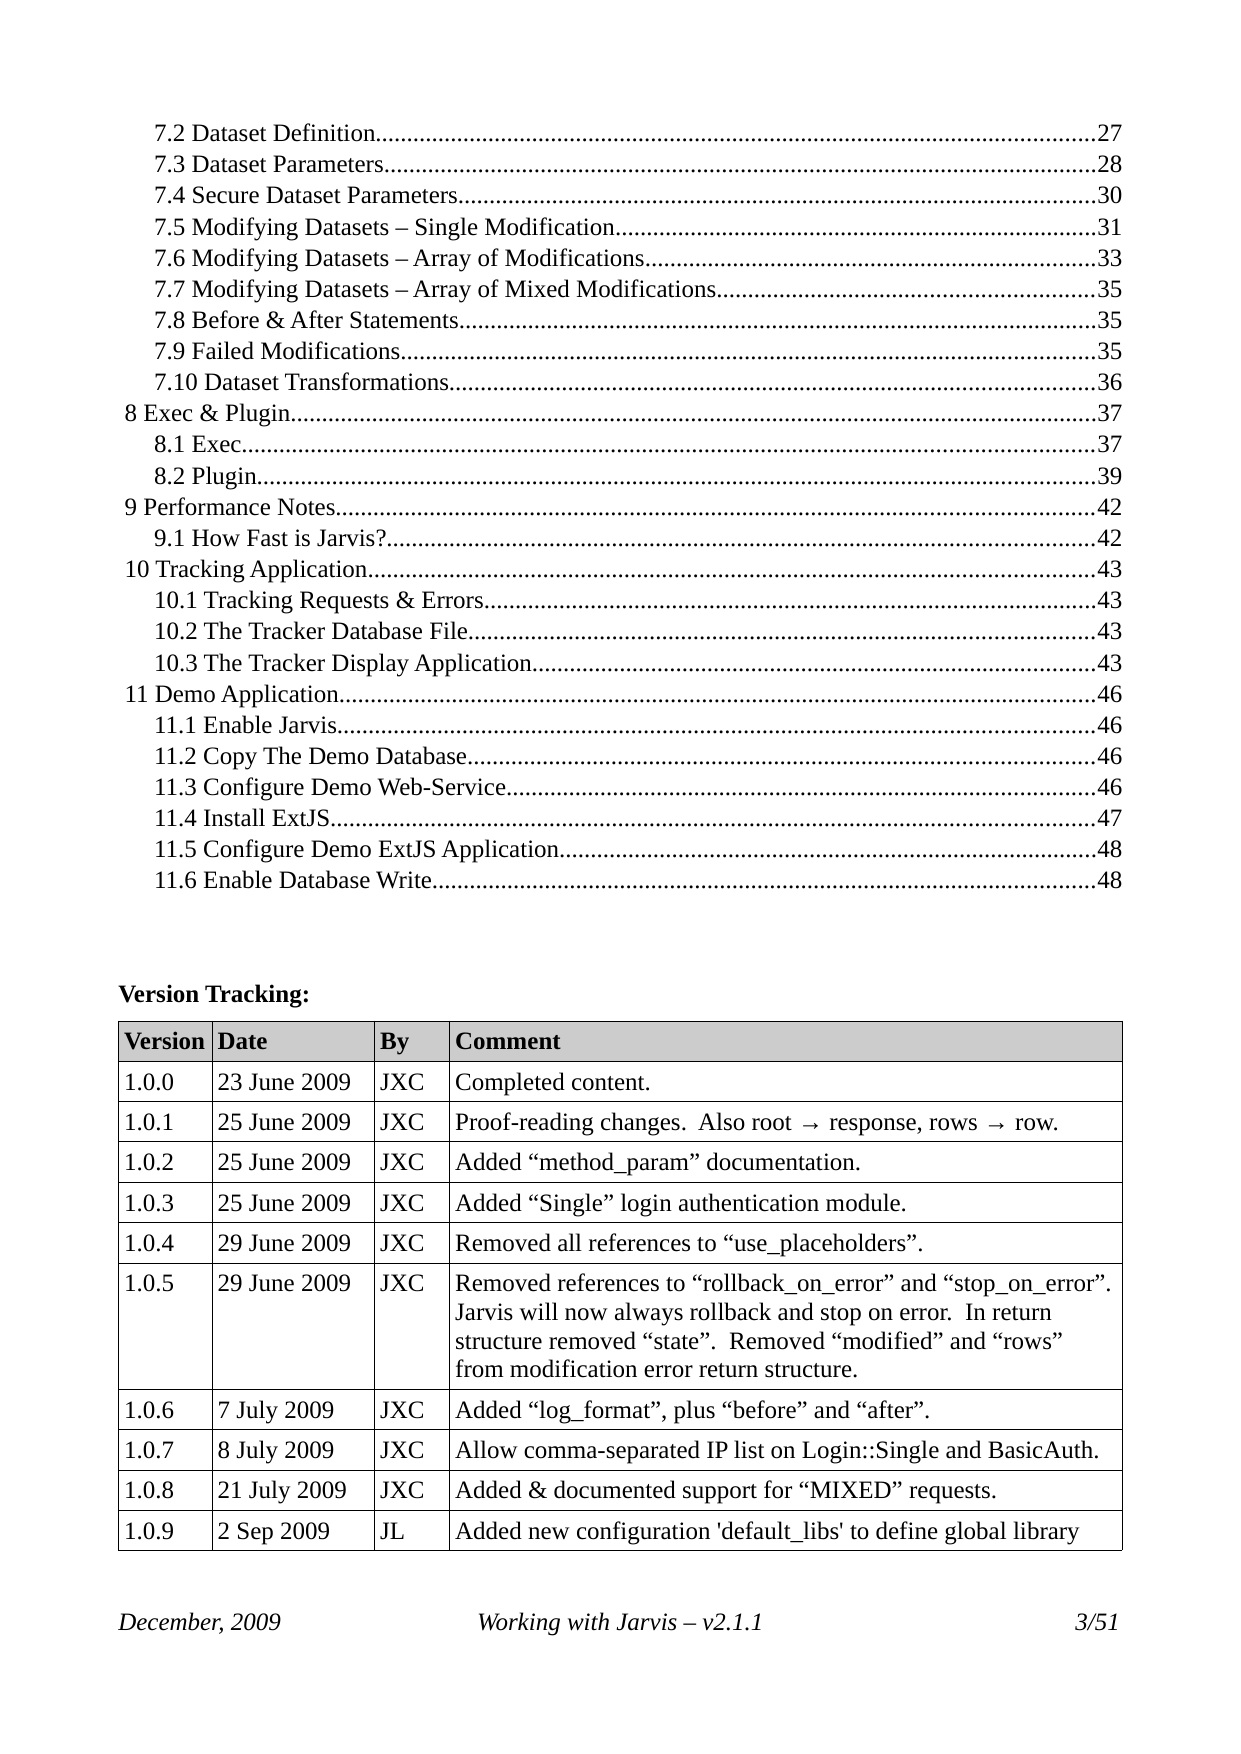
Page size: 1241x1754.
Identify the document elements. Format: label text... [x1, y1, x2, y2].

text 7.8 Before & After Statements 35 [148, 305, 1122, 334]
table_cell JXC [375, 1102, 449, 1141]
table_cell Proof-reading changes. Also root → response, rows → row. [450, 1102, 1122, 1141]
table_cell JXC [375, 1430, 449, 1469]
table_cell JL [375, 1511, 449, 1550]
table_cell 1.0.6 [119, 1390, 212, 1429]
text 11.3 Configure Demo Web-Service 46 [148, 772, 1122, 801]
table_cell 1.0.5 [119, 1264, 212, 1389]
table_cell 7 July 2009 [213, 1390, 374, 1429]
text 7.7 Modifying Datasets – Array of Mixed Modifications 35 [148, 274, 1122, 303]
text 8 Exec & Plugin 37 [118, 398, 1122, 427]
text 11.5 Configure Demo ExtJS Application 48 [148, 834, 1122, 863]
table_cell JXC [375, 1223, 449, 1262]
text 7.4 Secure Dataset Parameters 30 [148, 180, 1122, 209]
table_cell 29 June 2009 [213, 1264, 374, 1389]
text 11.4 Install ExtJS 47 [148, 803, 1122, 832]
table_header Comment [450, 1022, 1122, 1061]
text 11.1 Enable Jarvis 46 [148, 710, 1122, 739]
table_cell 21 July 2009 [213, 1471, 374, 1510]
table_cell 8 July 2009 [213, 1430, 374, 1469]
table_header Version [119, 1022, 212, 1061]
table_cell 1.0.4 [119, 1223, 212, 1262]
table_cell 25 June 2009 [213, 1102, 374, 1141]
text 7.6 Modifying Datasets – Array of Modifications 33 [148, 243, 1122, 271]
text 10.2 The Tracker Database File 43 [148, 616, 1122, 645]
table_cell Removed references to “rollback_on_error” and “stop_on_error”. Jarvis will now always rollback and stop on error. In return structure removed “state”. Removed “modified” and “rows” from modification error return structure. [450, 1264, 1122, 1389]
table_header By [375, 1022, 449, 1061]
table_cell Added “Single” login authentication module. [450, 1183, 1122, 1222]
table_cell Added new configuration 'default_libs' to define global library [450, 1511, 1122, 1550]
table_cell 25 June 2009 [213, 1183, 374, 1222]
table_cell JXC [375, 1142, 449, 1182]
text 11 Demo Application 46 [118, 679, 1122, 707]
table_cell 23 June 2009 [213, 1062, 374, 1101]
table_header Date [213, 1022, 374, 1061]
table_cell 1.0.2 [119, 1142, 212, 1182]
text 11.2 Copy The Demo Database 46 [148, 741, 1122, 770]
table_cell Added “log_format”, plus “before” and “after”. [450, 1390, 1122, 1429]
table_cell Added “method_param” documentation. [450, 1142, 1122, 1182]
text 7.9 Failed Modifications 35 [148, 336, 1122, 365]
text 8.2 Plugin 39 [148, 461, 1122, 489]
table_cell 1.0.8 [119, 1471, 212, 1510]
table_cell 1.0.1 [119, 1102, 212, 1141]
text 7.3 Dataset Parameters 28 [148, 149, 1122, 178]
table_cell Allow comma-separated IP list on Login::Single and BasicAuth. [450, 1430, 1122, 1469]
table_cell JXC [375, 1062, 449, 1101]
table_cell 29 June 2009 [213, 1223, 374, 1262]
text 10.1 Tracking Requests & Errors 43 [148, 585, 1122, 614]
table_cell 1.0.3 [119, 1183, 212, 1222]
table_cell Added & documented support for “MIXED” requests. [450, 1471, 1122, 1510]
table_cell Completed content. [450, 1062, 1122, 1101]
text 9 Performance Notes 42 [118, 492, 1122, 521]
table_cell 1.0.9 [119, 1511, 212, 1550]
text 7.2 Dataset Definition 27 [148, 118, 1122, 147]
table_cell JXC [375, 1390, 449, 1429]
text 11.6 Enable Database Write 48 [148, 866, 1122, 894]
text 7.5 Modifying Datasets – Single Modification 31 [148, 212, 1122, 240]
text 8.1 Exec 37 [148, 429, 1122, 458]
table_cell 2 Sep 2009 [213, 1511, 374, 1550]
text 9.1 How Fast is Jarvis? 42 [148, 523, 1122, 552]
table_cell JXC [375, 1471, 449, 1510]
table_cell 25 June 2009 [213, 1142, 374, 1182]
table_cell 1.0.0 [119, 1062, 212, 1101]
table_cell JXC [375, 1183, 449, 1222]
table_cell JXC [375, 1264, 449, 1389]
text 7.10 Dataset Transformations 36 [148, 367, 1122, 396]
text Version Tracking: [118, 979, 1122, 1008]
text 10 Tracking Application 43 [118, 554, 1122, 583]
table_cell 1.0.7 [119, 1430, 212, 1469]
table_cell Removed all references to “use_placeholders”. [450, 1223, 1122, 1262]
text 10.3 The Tracker Display Application 43 [148, 648, 1122, 676]
